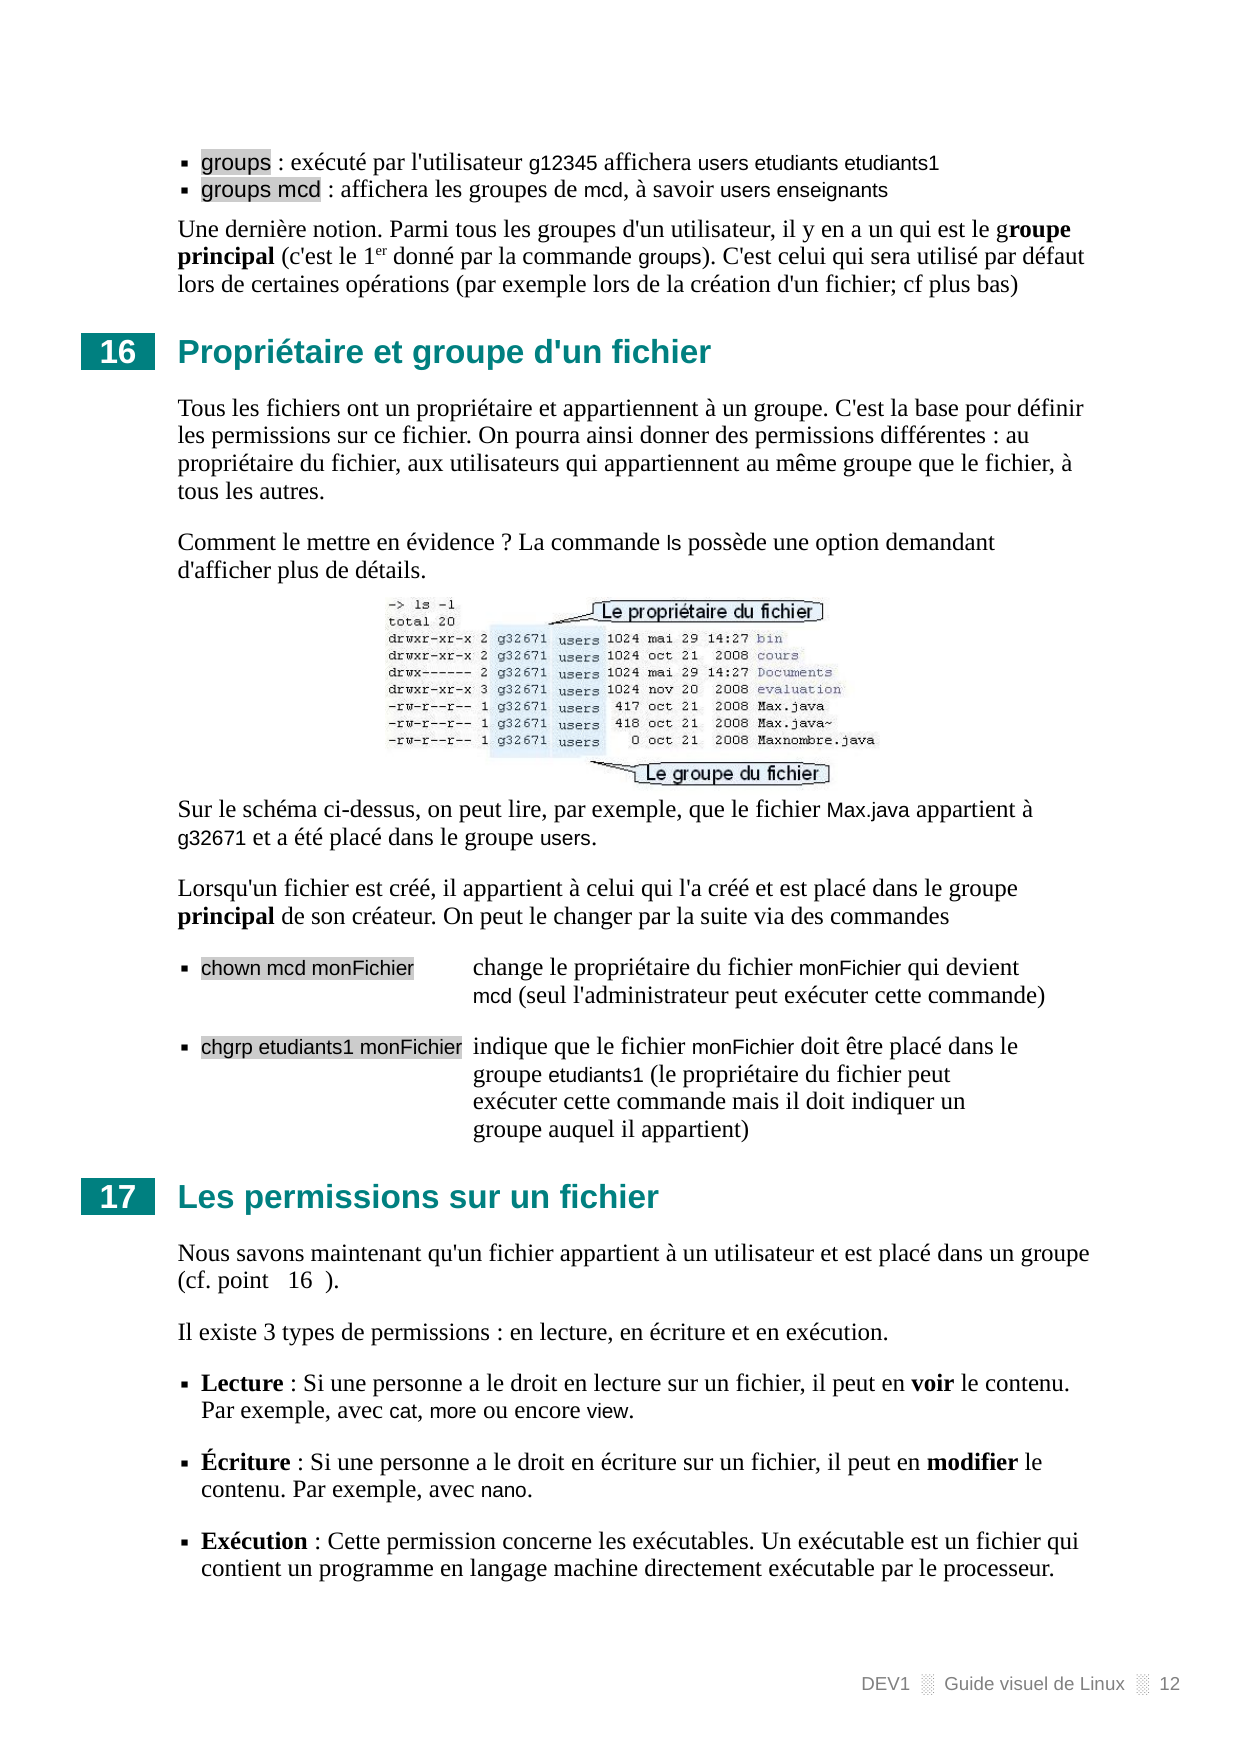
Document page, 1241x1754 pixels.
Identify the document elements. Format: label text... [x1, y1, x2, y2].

list groups : exécuté par l'utilisateur g12345 affichera users etudiants etudiants1 [177, 148, 1093, 175]
text Comment le mettre en évidence ? La commande ls possède une option demandant d'afficher plus de détails. [177, 528, 1093, 584]
text Lorsqu'un fichier est créé, il appartient à celui qui l'a créé et est placé dans le groupe principal de son créateur. On peut le changer par la suite via des commandes [177, 874, 1093, 929]
list Lecture : Si une personne a le droit en lecture sur un fichier, il peut en voir le contenu. Par exemple, avec cat, more ou encore view. [177, 1369, 1093, 1424]
list groups mcd : affichera les groupes de mcd, à savoir users enseignants [177, 175, 1093, 203]
list chown mcd monFichier change le propriétaire du fichier monFichier qui devient mcd (seul l'administrateur peut exécuter cette commande) [177, 953, 1093, 1008]
text Nous savons maintenant qu'un fichier appartient à un utilisateur et est placé dans un groupe (cf. point 16 ). [177, 1239, 1093, 1294]
text Il existe 3 types de permissions : en lecture, en écriture et en exécution. [177, 1318, 1093, 1345]
subtitle [0, 1178, 81, 1215]
text Tous les fichiers ont un propriétaire et appartiennent à un groupe. C'est la base pour définir les permissions sur ce fichier. On pourra ainsi donner des permissions différentes : au propriétaire du fichier, aux utilisateurs qui appartiennent au même groupe que le fichier, à tous les autres. [177, 394, 1093, 505]
picture [385, 597, 885, 796]
list Exécution : Cette permission concerne les exécutables. Un exécutable est un fichier qui contient un programme en langage machine directement exécutable par le processeur. [177, 1527, 1093, 1582]
subtitle [0, 333, 81, 370]
list Écriture : Si une personne a le droit en écriture sur un fichier, il peut en modifier le contenu. Par exemple, avec nano. [177, 1448, 1093, 1503]
text Une dernière notion. Parmi tous les groupes d'un utilisateur, il y en a un qui est le groupe principal (c'est le 1er donné par la commande groups). C'est celui qui sera utilisé par défaut lors de certaines opérations (par exemple lors de la création d'un fichier; cf plus bas) [177, 215, 1093, 298]
list chgrp etudiants1 monFichier indique que le fichier monFichier doit être placé dans le groupe etudiants1 (le propriétaire du fichier peut exécuter cette commande mais il doit indiquer un groupe auquel il appartient) [177, 1032, 1093, 1143]
subtitle Les permissions sur un fichier [155, 1178, 1093, 1215]
subtitle Propriétaire et groupe d'un fichier [155, 333, 1093, 370]
text Sur le schéma ci-dessus, on peut lire, par exemple, que le fichier Max.java appartient à g32671 et a été placé dans le groupe users. [177, 796, 1093, 851]
